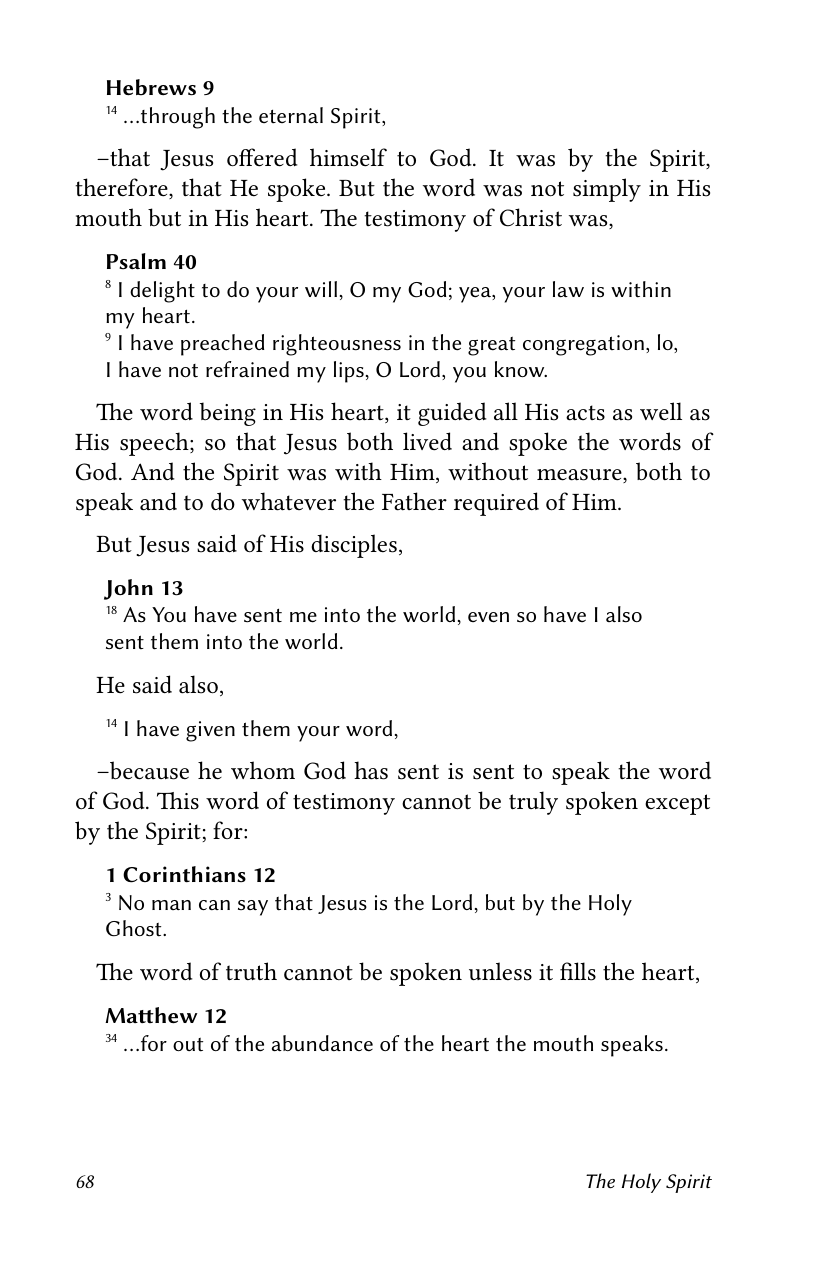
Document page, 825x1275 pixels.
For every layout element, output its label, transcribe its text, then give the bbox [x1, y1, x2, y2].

text –because he whom God has sent is sent to speak the word of God. This word of testimony cannot be truly spoken except by the Spirit; for: [75, 757, 712, 846]
text 9 I have preached righteousness in the great congregation, lo, I have not refrained my lips, O Lord, you know. [105, 330, 682, 383]
text 14 ...through the eternal Spirit, [105, 103, 682, 129]
text 34 ...for out of the abundance of the heart the mouth speaks. [105, 1030, 682, 1057]
text But Jesus said of His disciples, [75, 530, 712, 558]
text He said also, [75, 671, 712, 699]
text Hebrews 9 [105, 75, 712, 101]
text –that Jesus offered himself to God. It was by the Spirit, therefore, that He spoke. But the word was not simply in His mouth but in His heart. The testimony of Christ was, [75, 144, 712, 233]
text The word of truth cannot be spoken unless it fills the heart, [75, 958, 712, 986]
text John 13 [105, 575, 712, 601]
text 8 I delight to do your will, O my God; yea, your law is within my heart. [105, 277, 682, 329]
text 18 As You have sent me into the world, even so have I also sent them into the world. [105, 602, 682, 655]
text 1 Corinthians 12 [105, 862, 712, 888]
text Matthew 12 [105, 1003, 712, 1029]
text The word being in His heart, it guided all His acts as well as His speech; so that Jesus both lived and spoke the words of God. And the Spirit was with Him, without measure, both to speak and to do whatever the Father required of Him. [75, 398, 712, 516]
text 3 No man can say that Jesus is the Lord, but by the Holy Ghost. [105, 889, 682, 942]
text 14 I have given them your word, [105, 716, 682, 742]
text Psalm 40 [105, 249, 712, 275]
